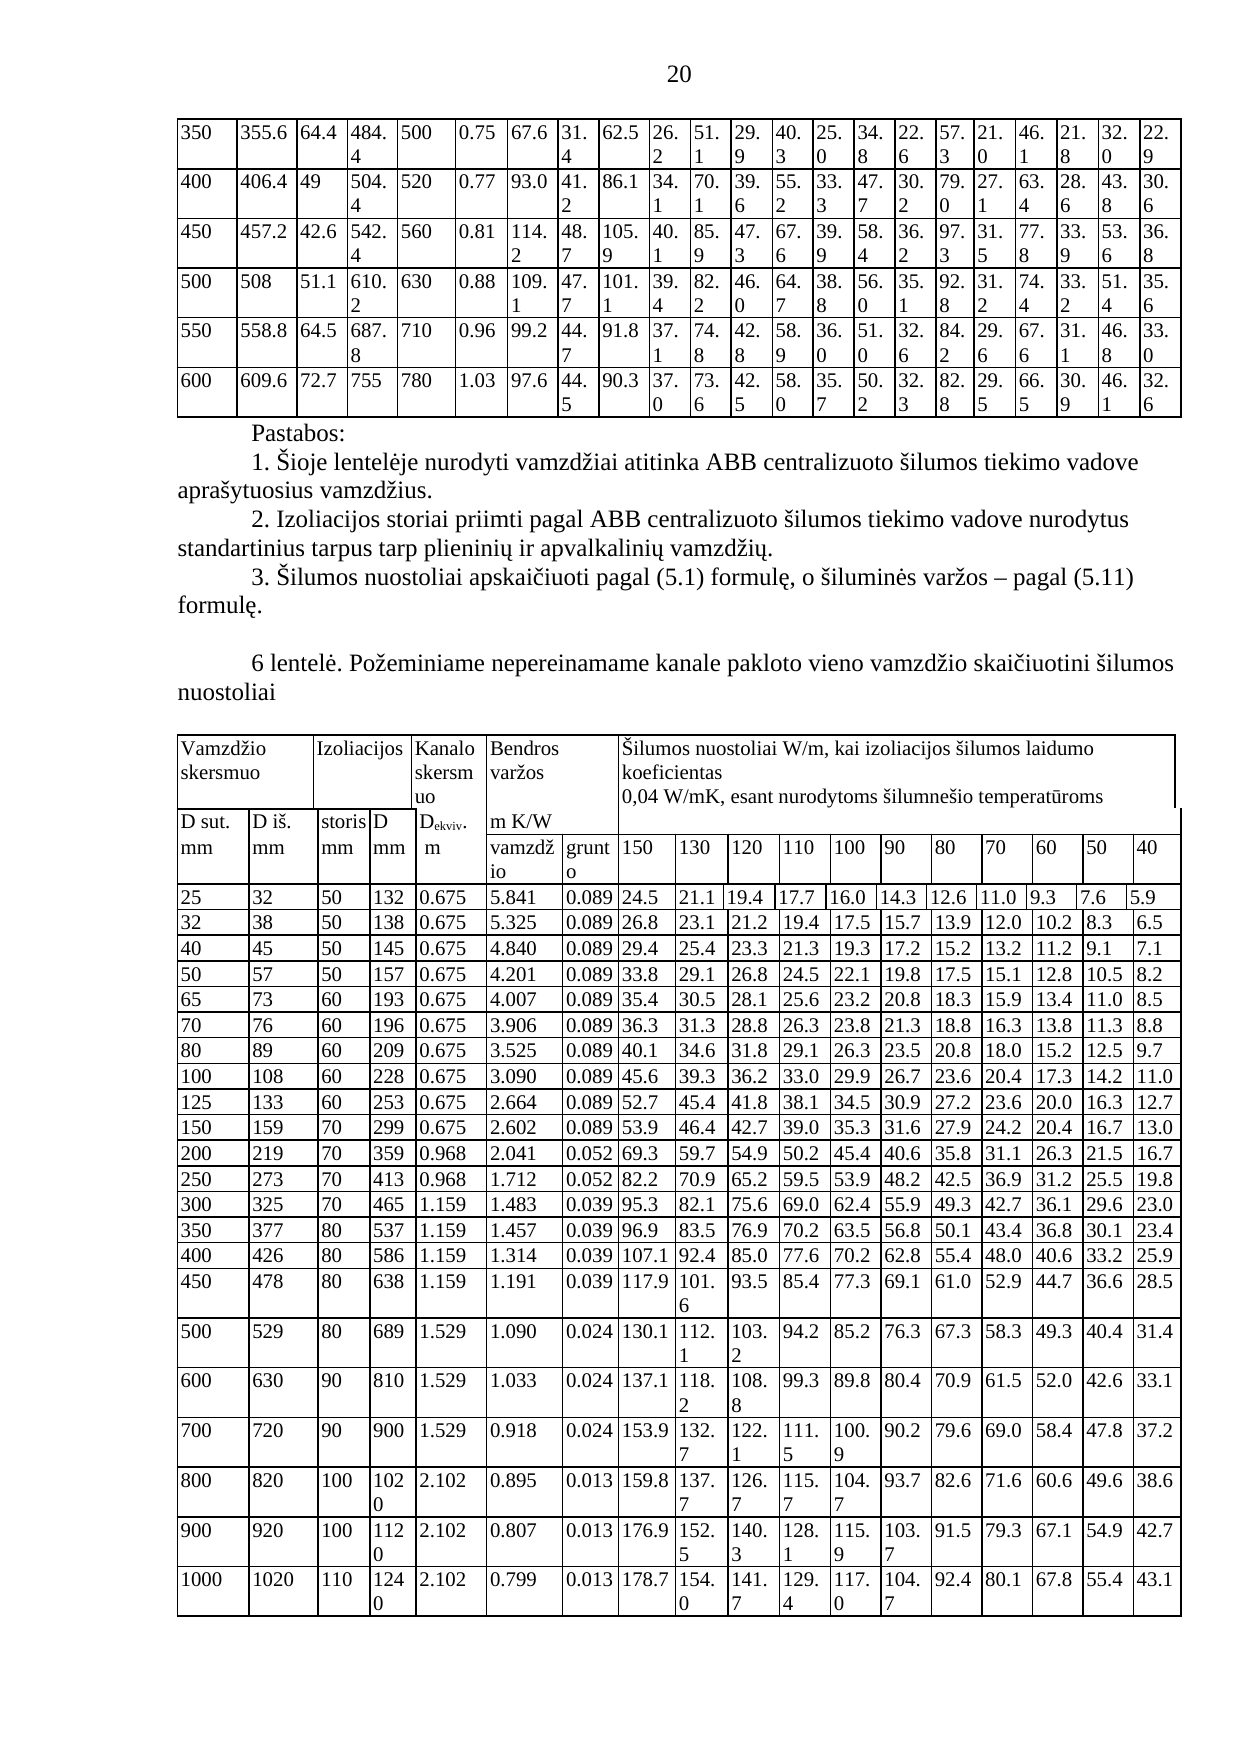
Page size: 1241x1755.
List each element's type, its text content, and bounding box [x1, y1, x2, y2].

table_cell 91.8 [600, 318, 649, 367]
table_cell 112.1 [676, 1319, 727, 1367]
table_cell 27.1 [975, 170, 1015, 217]
table_cell 130.1 [619, 1319, 675, 1367]
table_cell 115.9 [831, 1518, 880, 1566]
table_cell 13.8 [1033, 1013, 1082, 1037]
table_cell 41.8 [729, 1090, 779, 1114]
table_cell 0.024 [563, 1418, 618, 1466]
table_cell 79.0 [937, 170, 973, 217]
table_cell D iš. [250, 810, 317, 833]
table_cell 1000 [178, 1567, 248, 1615]
table_cell 60 [319, 987, 369, 1011]
table_cell 35.7 [814, 368, 853, 416]
table_cell 108 [250, 1064, 317, 1088]
table_cell 75.6 [729, 1192, 779, 1216]
table_cell 56.8 [882, 1218, 931, 1242]
table_cell 52.7 [619, 1090, 675, 1114]
table_cell 450 [178, 1269, 248, 1317]
table_cell 1.033 [487, 1368, 562, 1417]
table_cell 0.052 [563, 1167, 618, 1191]
table_cell 39.0 [780, 1115, 830, 1139]
table_cell 10.2 [1033, 910, 1082, 934]
table_cell 120 [729, 835, 779, 883]
table_header [1176, 734, 1181, 808]
table_cell 6.5 [1134, 910, 1180, 934]
table_cell 820 [250, 1468, 317, 1516]
table_cell 15.2 [1033, 1038, 1082, 1062]
table_cell 23.2 [831, 987, 880, 1011]
table_cell 118.2 [676, 1368, 727, 1417]
table_cell mm [178, 834, 248, 883]
table_cell 209 [371, 1038, 415, 1062]
table_cell 86.1 [600, 170, 649, 217]
table_cell 44.7 [559, 318, 598, 367]
table_cell 20.0 [1033, 1090, 1082, 1114]
table_cell 93.0 [508, 170, 557, 217]
table_cell 0.089 [563, 1064, 618, 1088]
table_cell 46.1 [1016, 120, 1056, 168]
table_cell 37.2 [1134, 1418, 1180, 1466]
table_cell 30.6 [1141, 170, 1180, 217]
table_cell 32.0 [1099, 120, 1139, 168]
table_cell 542.4 [348, 219, 397, 267]
table_cell 70 [319, 1141, 369, 1165]
table_cell 13.9 [932, 910, 981, 934]
table_cell 39.6 [732, 170, 772, 217]
table_cell 29.9 [732, 120, 772, 168]
table_cell 219 [250, 1141, 317, 1165]
table_cell 70 [319, 1167, 369, 1191]
table_cell 484.4 [348, 120, 397, 168]
table_cell 520 [398, 170, 455, 217]
table_cell 40.1 [619, 1038, 675, 1062]
table_cell 0.089 [563, 962, 618, 986]
table_cell 550 [178, 318, 236, 367]
table_cell 99.3 [780, 1368, 830, 1417]
table_cell 15.1 [983, 962, 1032, 986]
table_cell 0.089 [563, 1038, 618, 1062]
table_cell 23.1 [676, 910, 727, 934]
table_cell 920 [250, 1518, 317, 1566]
table_cell 16.7 [1084, 1115, 1133, 1139]
table_cell 54.9 [729, 1141, 779, 1165]
table_cell 630 [398, 269, 455, 317]
table_cell 50.2 [780, 1141, 830, 1165]
table_cell 47.7 [559, 269, 598, 317]
table_cell 25.9 [1134, 1243, 1180, 1267]
table_cell 537 [371, 1218, 415, 1242]
table_cell 42.7 [1134, 1518, 1180, 1566]
table_cell 152.5 [676, 1518, 727, 1566]
table_cell 23.0 [1134, 1192, 1180, 1216]
table_cell 39.9 [814, 219, 853, 267]
table_cell 62.5 [600, 120, 649, 168]
table_cell 40 [1134, 835, 1180, 883]
table_cell 60 [319, 1013, 369, 1037]
table_cell 7.1 [1134, 936, 1180, 960]
table_cell 11.2 [1033, 936, 1082, 960]
table_cell 26.8 [619, 910, 675, 934]
table_cell 500 [178, 269, 236, 317]
table_cell 1.191 [487, 1269, 562, 1317]
table_cell 72.7 [298, 368, 347, 416]
table_cell 42.5 [932, 1167, 981, 1191]
table_cell 24.2 [983, 1115, 1032, 1139]
table_cell 32.6 [1141, 368, 1180, 416]
table_cell 82.1 [676, 1192, 727, 1216]
table_cell storis [319, 810, 369, 833]
table_header Šilumos nuostoliai W/m, kai izoliacijos šilumos laidumo koeficientas 0,04 W/mK, esant nurodytoms šilumnešio temperatūroms [619, 736, 1174, 808]
table_cell 55.2 [773, 170, 812, 217]
table_cell 66.5 [1016, 368, 1056, 416]
table_cell 0.895 [487, 1468, 562, 1516]
table_cell 12.8 [1033, 962, 1082, 986]
table_header Vamzdžio skersmuo [178, 736, 313, 808]
table_cell 638 [371, 1269, 415, 1317]
table_cell 61.5 [983, 1368, 1032, 1417]
table_cell 29.1 [676, 962, 727, 986]
table_cell 34.5 [831, 1090, 880, 1114]
table_cell 130 [676, 835, 727, 883]
table_cell 0.024 [563, 1368, 618, 1417]
table_cell 62.4 [831, 1192, 880, 1216]
table_cell 0.039 [563, 1269, 618, 1317]
table_cell 77.3 [831, 1269, 880, 1317]
table_cell 11.3 [1084, 1013, 1133, 1037]
table_cell 35.3 [831, 1115, 880, 1139]
table_cell 273 [250, 1167, 317, 1191]
table_cell 1.159 [417, 1192, 486, 1216]
table_cell 406.4 [238, 170, 296, 217]
table_cell 47.7 [855, 170, 894, 217]
table_cell 0.089 [563, 885, 618, 909]
text 6 lentelė. Požeminiame nepereinamame kanale pakloto vieno vamzdžio skaičiuotini šilumos nuostoliai [177, 648, 1181, 705]
table_cell 19.8 [882, 962, 931, 986]
table_cell 2.102 [417, 1518, 486, 1566]
table_cell 0.013 [563, 1518, 618, 1566]
table_cell 586 [371, 1243, 415, 1267]
table_cell 39.4 [650, 269, 690, 317]
table_cell 10.5 [1084, 962, 1133, 986]
table_cell 70.1 [691, 170, 730, 217]
table_cell 77.6 [780, 1243, 830, 1267]
table_cell 28.6 [1058, 170, 1098, 217]
text 3. Šilumos nuostoliai apskaičiuoti pagal (5.1) formulę, o šiluminės varžos – pagal (5.11) formulę. [177, 562, 1181, 619]
table_cell 31.8 [729, 1038, 779, 1062]
table_cell 18.0 [983, 1038, 1032, 1062]
table_cell 25.0 [814, 120, 853, 168]
table_cell 40 [178, 936, 248, 960]
table_cell 12.6 [927, 885, 976, 909]
table_cell 350 [178, 1218, 248, 1242]
table_cell 105.9 [600, 219, 649, 267]
table_cell 15.9 [983, 987, 1032, 1011]
table_cell 810 [371, 1368, 415, 1417]
table_cell 51.1 [691, 120, 730, 168]
table_cell 110 [319, 1567, 369, 1615]
table_cell 55.4 [1084, 1567, 1133, 1615]
table_cell 70 [319, 1192, 369, 1216]
table_cell 138 [371, 910, 415, 934]
table_cell 359 [371, 1141, 415, 1165]
table_cell 9.3 [1027, 885, 1076, 909]
table_cell 48.0 [983, 1243, 1032, 1267]
table_cell 70 [319, 1115, 369, 1139]
table_cell 55.9 [882, 1192, 931, 1216]
table_cell 196 [371, 1013, 415, 1037]
table_cell vamzdžio [487, 835, 562, 883]
table_cell 80 [319, 1269, 369, 1317]
table_cell 350 [178, 120, 236, 168]
table_cell 70 [983, 835, 1032, 883]
table_cell 25.6 [780, 987, 830, 1011]
table_cell 176.9 [619, 1518, 675, 1566]
table_cell 0.675 [417, 1090, 486, 1114]
table_cell 38.1 [780, 1090, 830, 1114]
table_cell 38.6 [1134, 1468, 1180, 1516]
table_cell 29.1 [780, 1038, 830, 1062]
table_cell 24.5 [619, 885, 675, 909]
table_cell 67.3 [932, 1319, 981, 1367]
table_cell 90 [319, 1368, 369, 1417]
table_cell 67.6 [1016, 318, 1056, 367]
table_cell 52.0 [1033, 1368, 1082, 1417]
table_cell 2.102 [417, 1567, 486, 1615]
table_cell 31.1 [1058, 318, 1098, 367]
table_cell 31.3 [676, 1013, 727, 1037]
table_cell 76 [250, 1013, 317, 1037]
table_cell 29.6 [975, 318, 1015, 367]
table_cell 77.8 [1016, 219, 1056, 267]
table_cell 16.3 [983, 1013, 1032, 1037]
table_cell 0.089 [563, 936, 618, 960]
table_cell 0.968 [417, 1141, 486, 1165]
table_cell 720 [250, 1418, 317, 1466]
table_cell 60.6 [1033, 1468, 1082, 1516]
table_cell 129.4 [780, 1567, 830, 1615]
table_cell 33.0 [780, 1064, 830, 1088]
table_cell 0.013 [563, 1567, 618, 1615]
table_cell 355.6 [238, 120, 296, 168]
table_cell 31.4 [559, 120, 598, 168]
table_cell 8.2 [1134, 962, 1180, 986]
table_cell 42.6 [1084, 1368, 1133, 1417]
table_cell 60 [319, 1038, 369, 1062]
table_cell m [417, 834, 486, 883]
table_cell 32.6 [896, 318, 935, 367]
table_cell 50.2 [855, 368, 894, 416]
table_cell 0.675 [417, 1064, 486, 1088]
table_cell 34.1 [650, 170, 690, 217]
table_cell 0.968 [417, 1167, 486, 1191]
table_header Bendros varžos [487, 736, 618, 808]
table_cell 193 [371, 987, 415, 1011]
table_cell 377 [250, 1218, 317, 1242]
table_cell 3.090 [487, 1064, 562, 1088]
table_cell 74.8 [691, 318, 730, 367]
table_cell 150 [619, 835, 675, 883]
table_cell 33.0 [1141, 318, 1180, 367]
table_cell 65 [178, 987, 248, 1011]
table_cell 5.325 [487, 910, 562, 934]
table_cell 36.8 [1033, 1218, 1082, 1242]
table_cell 85.9 [691, 219, 730, 267]
table_cell 49.3 [1033, 1319, 1082, 1367]
table_cell 33.9 [1058, 219, 1098, 267]
table_cell 41.2 [559, 170, 598, 217]
table_cell 36.8 [1141, 219, 1180, 267]
table_cell 26.3 [1033, 1141, 1082, 1165]
table_cell 46.1 [1099, 368, 1139, 416]
table_cell 22.1 [831, 962, 880, 986]
table_cell 73 [250, 987, 317, 1011]
table_cell 500 [398, 120, 455, 168]
table_cell 57 [250, 962, 317, 986]
table_cell 0.675 [417, 885, 486, 909]
table_cell 80 [319, 1319, 369, 1367]
table_cell 67.6 [773, 219, 812, 267]
table_cell 0.675 [417, 936, 486, 960]
table_cell 30.2 [896, 170, 935, 217]
table_cell 79.3 [983, 1518, 1032, 1566]
table_cell 59.5 [780, 1167, 830, 1191]
table_cell 26.2 [650, 120, 690, 168]
table_header Kanalo skersmuo [412, 736, 486, 808]
table_cell 0.675 [417, 1013, 486, 1037]
table_cell 1.457 [487, 1218, 562, 1242]
table_cell 69.1 [882, 1269, 931, 1317]
table_cell 17.7 [776, 885, 825, 909]
table_cell 200 [178, 1141, 248, 1165]
table_cell 99.2 [508, 318, 557, 367]
table_cell 44.7 [1033, 1269, 1082, 1317]
table_cell 48.2 [882, 1167, 931, 1191]
table_cell 42.6 [298, 219, 347, 267]
table_cell 30.5 [676, 987, 727, 1011]
table_cell 17.5 [932, 962, 981, 986]
table_cell 154.0 [676, 1567, 727, 1615]
table_cell 96.9 [619, 1218, 675, 1242]
table_cell 23.6 [983, 1090, 1032, 1114]
table_cell 82.2 [691, 269, 730, 317]
table_cell 780 [398, 368, 455, 416]
table_cell 38.8 [814, 269, 853, 317]
table_cell 132.7 [676, 1418, 727, 1466]
table_cell 40.4 [1084, 1319, 1133, 1367]
table_header Izoliacijos [314, 736, 411, 808]
table_cell 50 [319, 936, 369, 960]
table_cell 58.0 [773, 368, 812, 416]
table_cell 17.2 [882, 936, 931, 960]
table_cell 85.4 [780, 1269, 830, 1317]
table_cell 0.089 [563, 1090, 618, 1114]
table_cell 1.483 [487, 1192, 562, 1216]
table_cell 23.4 [1134, 1218, 1180, 1242]
table_cell 25.5 [1084, 1167, 1133, 1191]
table_cell 137.1 [619, 1368, 675, 1417]
table_cell 115.7 [780, 1468, 830, 1516]
table_cell 92.8 [937, 269, 973, 317]
table_cell 21.1 [676, 885, 723, 909]
table_cell 15.7 [882, 910, 931, 934]
table_cell 60 [319, 1064, 369, 1088]
table_cell 33.2 [1058, 269, 1098, 317]
table_cell 529 [250, 1319, 317, 1367]
table_cell 24.5 [780, 962, 830, 986]
table_cell 26.3 [831, 1038, 880, 1062]
table_cell 25 [178, 885, 248, 909]
table_cell 35.8 [932, 1141, 981, 1165]
table_cell 18.3 [932, 987, 981, 1011]
table_cell 36.2 [729, 1064, 779, 1088]
table_cell 157 [371, 962, 415, 986]
table_cell 125 [178, 1090, 248, 1114]
table_cell 100.9 [831, 1418, 880, 1466]
table_cell 1020 [250, 1567, 317, 1615]
table_cell 43.1 [1134, 1567, 1180, 1615]
table_cell 0.77 [456, 170, 507, 217]
table_cell 30.9 [882, 1090, 931, 1114]
table_cell 45 [250, 936, 317, 960]
table_cell 15.2 [932, 936, 981, 960]
table_cell 141.7 [729, 1567, 779, 1615]
table_cell 40.3 [773, 120, 812, 168]
table_cell [619, 808, 1180, 833]
table_cell 8.3 [1084, 910, 1133, 934]
table_cell 46.4 [676, 1115, 727, 1139]
table_cell 11.0 [1134, 1064, 1180, 1088]
table_cell 93.5 [729, 1269, 779, 1317]
table_cell 90 [882, 835, 931, 883]
table_cell 19.4 [780, 910, 830, 934]
table_cell 53.6 [1099, 219, 1139, 267]
table_cell 22.9 [1141, 120, 1180, 168]
table_cell 16.3 [1084, 1090, 1133, 1114]
table_cell mm [250, 834, 317, 883]
table_cell 103.7 [882, 1518, 931, 1566]
table_cell 687.8 [348, 318, 397, 367]
table_cell 60 [1033, 835, 1082, 883]
table_cell 28.1 [729, 987, 779, 1011]
table_cell 70.9 [932, 1368, 981, 1417]
table_cell 0.807 [487, 1518, 562, 1566]
table_cell 9.7 [1134, 1038, 1180, 1062]
table_cell 108.8 [729, 1368, 779, 1417]
table_cell 137.7 [676, 1468, 727, 1516]
table_cell 65.2 [729, 1167, 779, 1191]
table_cell 54.9 [1084, 1518, 1133, 1566]
table_cell 500 [178, 1319, 248, 1367]
table_cell 0.88 [456, 269, 507, 317]
table_cell 128.1 [780, 1518, 830, 1566]
table_cell 14.3 [877, 885, 926, 909]
table_cell 133 [250, 1090, 317, 1114]
table_cell 100 [831, 835, 880, 883]
table_cell m K/W [487, 808, 563, 833]
table_cell 5.9 [1127, 885, 1180, 909]
table_cell 100 [178, 1064, 248, 1088]
table_cell 21.2 [729, 910, 779, 934]
table_cell 101.1 [600, 269, 649, 317]
table_cell 132 [371, 885, 415, 909]
table_cell 46.8 [1099, 318, 1139, 367]
table_cell 50.1 [932, 1218, 981, 1242]
table_cell 34.6 [676, 1038, 727, 1062]
text 1. Šioje lentelėje nurodyti vamzdžiai atitinka ABB centralizuoto šilumos tiekimo vadove aprašytuosius vamzdžius. [177, 447, 1181, 504]
table_cell mm [371, 834, 415, 883]
table_cell 558.8 [238, 318, 296, 367]
table_cell 1.529 [417, 1418, 486, 1466]
table_cell 43.4 [983, 1218, 1032, 1242]
table_cell 12.5 [1084, 1038, 1133, 1062]
table_cell 1.159 [417, 1218, 486, 1242]
table_cell 0.039 [563, 1218, 618, 1242]
table_cell 90.3 [600, 368, 649, 416]
table_cell 100 [319, 1518, 369, 1566]
table_cell 117.9 [619, 1269, 675, 1317]
table_cell 61.0 [932, 1269, 981, 1317]
table_cell 89.8 [831, 1368, 880, 1417]
table_cell 31.4 [1134, 1319, 1180, 1367]
table_cell 36.0 [814, 318, 853, 367]
table_cell 178.7 [619, 1567, 675, 1615]
table_cell 45.4 [831, 1141, 880, 1165]
table_cell 0.799 [487, 1567, 562, 1615]
table_cell 3.906 [487, 1013, 562, 1037]
table_cell 1.712 [487, 1167, 562, 1191]
table_cell 39.3 [676, 1064, 727, 1088]
table_cell 95.3 [619, 1192, 675, 1216]
table_cell 117.0 [831, 1567, 880, 1615]
table_cell 0.675 [417, 1038, 486, 1062]
table_cell 28.5 [1134, 1269, 1180, 1317]
table_cell D [371, 810, 415, 833]
table_cell 33.1 [1134, 1368, 1180, 1417]
table_cell 64.4 [298, 120, 347, 168]
table_cell 18.8 [932, 1013, 981, 1037]
table_cell 76.3 [882, 1319, 931, 1367]
table_cell [563, 808, 618, 833]
table_cell 49 [298, 170, 347, 217]
table_cell 64.7 [773, 269, 812, 317]
table_cell 71.6 [983, 1468, 1032, 1516]
table_cell 0.675 [417, 1115, 486, 1139]
table_cell 27.9 [932, 1115, 981, 1139]
table_cell 40.6 [1033, 1243, 1082, 1267]
table_cell 26.3 [780, 1013, 830, 1037]
table_cell 11.0 [1084, 987, 1133, 1011]
table_cell 300 [178, 1192, 248, 1216]
table_cell 46.0 [732, 269, 772, 317]
table_cell 55.4 [932, 1243, 981, 1267]
table_cell 101.6 [676, 1269, 727, 1317]
table_cell 35.6 [1141, 269, 1180, 317]
table_cell 1020 [371, 1468, 415, 1516]
table_cell 609.6 [238, 368, 296, 416]
table_cell 23.3 [729, 936, 779, 960]
table_cell 8.8 [1134, 1013, 1180, 1037]
table_cell 42.7 [729, 1115, 779, 1139]
table_cell 40.1 [650, 219, 690, 267]
table_cell 80.1 [983, 1567, 1032, 1615]
table_cell 38 [250, 910, 317, 934]
table_cell 689 [371, 1319, 415, 1367]
table_cell 85.0 [729, 1243, 779, 1267]
table_cell 60 [319, 1090, 369, 1114]
table_cell 25.4 [676, 936, 727, 960]
table_cell 13.0 [1134, 1115, 1180, 1139]
table_cell 2.041 [487, 1141, 562, 1165]
table_cell 111.5 [780, 1418, 830, 1466]
table_cell 50 [1084, 835, 1133, 883]
table_cell 0.089 [563, 1115, 618, 1139]
table_cell 0.675 [417, 962, 486, 986]
table_cell 22.6 [896, 120, 935, 168]
table_cell 17.5 [831, 910, 880, 934]
table_cell 48.7 [559, 219, 598, 267]
table_cell 0.81 [456, 219, 507, 267]
table_cell 74.4 [1016, 269, 1056, 317]
table_cell 19.8 [1134, 1167, 1180, 1191]
table_cell 0.75 [456, 120, 507, 168]
table_cell 109.1 [508, 269, 557, 317]
table_cell 82.6 [932, 1468, 981, 1516]
table_cell 457.2 [238, 219, 296, 267]
table_cell 413 [371, 1167, 415, 1191]
table_cell 450 [178, 219, 236, 267]
table_cell D sut. [178, 810, 248, 833]
table_cell 50 [319, 910, 369, 934]
table_cell 610.2 [348, 269, 397, 317]
table_cell 0.052 [563, 1141, 618, 1165]
table_cell 107.1 [619, 1243, 675, 1267]
table_cell 250 [178, 1167, 248, 1191]
table_cell 84.2 [937, 318, 973, 367]
table_cell 17.3 [1033, 1064, 1082, 1088]
table_cell 42.7 [983, 1192, 1032, 1216]
table_cell 3.525 [487, 1038, 562, 1062]
table_cell 299 [371, 1115, 415, 1139]
table_cell 1.529 [417, 1368, 486, 1417]
table_cell 35.1 [896, 269, 935, 317]
table_cell 2.102 [417, 1468, 486, 1516]
table_cell 33.8 [619, 962, 675, 986]
table_cell 53.9 [619, 1115, 675, 1139]
table_cell 1120 [371, 1518, 415, 1566]
table_cell 47.3 [732, 219, 772, 267]
table_cell 600 [178, 1368, 248, 1417]
table_cell 28.8 [729, 1013, 779, 1037]
table_cell 4.007 [487, 987, 562, 1011]
table_cell 21.5 [1084, 1141, 1133, 1165]
table_cell 1.159 [417, 1269, 486, 1317]
table_cell 159 [250, 1115, 317, 1139]
table_cell 253 [371, 1090, 415, 1114]
table_cell 0.675 [417, 910, 486, 934]
table_cell 92.4 [676, 1243, 727, 1267]
table_cell 29.9 [831, 1064, 880, 1088]
table_cell 21.3 [780, 936, 830, 960]
table_cell 93.7 [882, 1468, 931, 1516]
table_cell 51.1 [298, 269, 347, 317]
table_cell 36.6 [1084, 1269, 1133, 1317]
table_cell 0.039 [563, 1243, 618, 1267]
table_cell 63.5 [831, 1218, 880, 1242]
table_cell 4.840 [487, 936, 562, 960]
table_cell 70.9 [676, 1167, 727, 1191]
table_cell 159.8 [619, 1468, 675, 1516]
table_cell 67.6 [508, 120, 557, 168]
table_cell 16.0 [827, 885, 876, 909]
table_cell 0.024 [563, 1319, 618, 1367]
table_cell 35.4 [619, 987, 675, 1011]
table_cell 32 [250, 885, 317, 909]
table_cell 0.918 [487, 1418, 562, 1466]
table_cell 70.2 [780, 1218, 830, 1242]
table_cell 51.4 [1099, 269, 1139, 317]
table_cell 67.8 [1033, 1567, 1082, 1615]
text Pastabos: [177, 418, 1181, 447]
table_cell 45.4 [676, 1090, 727, 1114]
table_cell 104.7 [882, 1567, 931, 1615]
table_cell 80 [932, 835, 981, 883]
table_cell 58.4 [855, 219, 894, 267]
table_cell 140.3 [729, 1518, 779, 1566]
table_cell 400 [178, 170, 236, 217]
table_cell 103.2 [729, 1319, 779, 1367]
table_cell 100 [319, 1468, 369, 1516]
table_cell 64.5 [298, 318, 347, 367]
table_cell 508 [238, 269, 296, 317]
table_cell 11.0 [977, 885, 1026, 909]
table_cell 47.8 [1084, 1418, 1133, 1466]
table_cell 2.602 [487, 1115, 562, 1139]
table_cell 16.7 [1134, 1141, 1180, 1165]
table_cell 56.0 [855, 269, 894, 317]
table_cell 13.4 [1033, 987, 1082, 1011]
table_cell 76.9 [729, 1218, 779, 1242]
table_cell 29.4 [619, 936, 675, 960]
table_cell 70.2 [831, 1243, 880, 1267]
table_cell 9.1 [1084, 936, 1133, 960]
table_cell 27.2 [932, 1090, 981, 1114]
table_cell 36.2 [896, 219, 935, 267]
table_cell 40.6 [882, 1141, 931, 1165]
table_cell 83.5 [676, 1218, 727, 1242]
table_cell 31.6 [882, 1115, 931, 1139]
table_cell 90 [319, 1418, 369, 1466]
table_cell 20.4 [983, 1064, 1032, 1088]
table_cell 228 [371, 1064, 415, 1088]
table_cell 755 [348, 368, 397, 416]
table_cell 110 [780, 835, 830, 883]
table_cell 90.2 [882, 1418, 931, 1466]
table_cell 29.5 [975, 368, 1015, 416]
table_cell 1.314 [487, 1243, 562, 1267]
table_cell 69.0 [780, 1192, 830, 1216]
table_cell 57.3 [937, 120, 973, 168]
table_cell 92.4 [932, 1567, 981, 1615]
table_cell 45.6 [619, 1064, 675, 1088]
table_cell 5.841 [487, 885, 562, 909]
table_cell 49.6 [1084, 1468, 1133, 1516]
table_cell 26.8 [729, 962, 779, 986]
table_cell 0.96 [456, 318, 507, 367]
table_cell 21.0 [975, 120, 1015, 168]
table_cell 13.2 [983, 936, 1032, 960]
table_cell 1.159 [417, 1243, 486, 1267]
table_cell 32.3 [896, 368, 935, 416]
table_cell 49.3 [932, 1192, 981, 1216]
table_cell 560 [398, 219, 455, 267]
table_cell 53.9 [831, 1167, 880, 1191]
table_cell 50 [319, 885, 369, 909]
table_cell 31.1 [983, 1141, 1032, 1165]
table_cell 504.4 [348, 170, 397, 217]
table_cell 80.4 [882, 1368, 931, 1417]
table_cell 59.7 [676, 1141, 727, 1165]
table_cell 51.0 [855, 318, 894, 367]
table_cell 30.9 [1058, 368, 1098, 416]
table_cell 36.9 [983, 1167, 1032, 1191]
table_cell 36.1 [1033, 1192, 1082, 1216]
table_cell 70 [178, 1013, 248, 1037]
table_cell 7.6 [1077, 885, 1126, 909]
table_cell 1240 [371, 1567, 415, 1615]
table_cell 50 [319, 962, 369, 986]
table_cell 31.5 [975, 219, 1015, 267]
table_cell 12.7 [1134, 1090, 1180, 1114]
table_cell grunto [563, 835, 618, 883]
table_cell 145 [371, 936, 415, 960]
table_cell mm [319, 834, 369, 883]
text 2. Izoliacijos storiai priimti pagal ABB centralizuoto šilumos tiekimo vadove nurodytus standartinius tarpus tarp plieninių ir apvalkalinių vamzdžių. [177, 504, 1181, 562]
table_cell 94.2 [780, 1319, 830, 1367]
table_cell 478 [250, 1269, 317, 1317]
table_cell 0.089 [563, 910, 618, 934]
table_cell 50 [178, 962, 248, 986]
table_cell 82.8 [937, 368, 973, 416]
table_cell 114.2 [508, 219, 557, 267]
table_cell 325 [250, 1192, 317, 1216]
table_cell 33.3 [814, 170, 853, 217]
table_cell 58.3 [983, 1319, 1032, 1367]
table_cell 426 [250, 1243, 317, 1267]
table_cell 30.1 [1084, 1218, 1133, 1242]
table_cell 80 [178, 1038, 248, 1062]
table_cell 800 [178, 1468, 248, 1516]
table_cell 31.2 [975, 269, 1015, 317]
table_cell 14.2 [1084, 1064, 1133, 1088]
table_cell 1.090 [487, 1319, 562, 1367]
table_cell 23.5 [882, 1038, 931, 1062]
table_cell 20.4 [1033, 1115, 1082, 1139]
table_cell 23.6 [932, 1064, 981, 1088]
table_cell 37.0 [650, 368, 690, 416]
table_cell 89 [250, 1038, 317, 1062]
table_cell 153.9 [619, 1418, 675, 1466]
table_cell 80 [319, 1243, 369, 1267]
table_cell 2.664 [487, 1090, 562, 1114]
table_cell 1.529 [417, 1319, 486, 1367]
table_cell 122.1 [729, 1418, 779, 1466]
table_cell 37.1 [650, 318, 690, 367]
table_cell 33.2 [1084, 1243, 1133, 1267]
table_cell 900 [178, 1518, 248, 1566]
table_cell 710 [398, 318, 455, 367]
table_cell 900 [371, 1418, 415, 1466]
table_cell 34.8 [855, 120, 894, 168]
table_cell 19.4 [724, 885, 774, 909]
table_cell 73.6 [691, 368, 730, 416]
table_cell 67.1 [1033, 1518, 1082, 1566]
table_cell 42.5 [732, 368, 772, 416]
table_cell 4.201 [487, 962, 562, 986]
table_cell 0.089 [563, 987, 618, 1011]
table_cell 29.6 [1084, 1192, 1133, 1216]
table_cell 8.5 [1134, 987, 1180, 1011]
table_cell 63.4 [1016, 170, 1056, 217]
table_cell 79.6 [932, 1418, 981, 1466]
table_cell 42.8 [732, 318, 772, 367]
table_cell 43.8 [1099, 170, 1139, 217]
table_cell 0.675 [417, 987, 486, 1011]
table_cell 62.8 [882, 1243, 931, 1267]
table_cell 69.0 [983, 1418, 1032, 1466]
table_cell 0.089 [563, 1013, 618, 1037]
table_cell 97.6 [508, 368, 557, 416]
table_cell 19.3 [831, 936, 880, 960]
table_cell 58.4 [1033, 1418, 1082, 1466]
table_cell 31.2 [1033, 1167, 1082, 1191]
table_cell 21.3 [882, 1013, 931, 1037]
table_cell 97.3 [937, 219, 973, 267]
table_cell 0.039 [563, 1192, 618, 1216]
table_cell 1.03 [456, 368, 507, 416]
table_cell 465 [371, 1192, 415, 1216]
table_cell 44.5 [559, 368, 598, 416]
table_cell 69.3 [619, 1141, 675, 1165]
table_cell 104.7 [831, 1468, 880, 1516]
table_cell 700 [178, 1418, 248, 1466]
table_cell 20.8 [932, 1038, 981, 1062]
table_cell 20.8 [882, 987, 931, 1011]
table_cell 600 [178, 368, 236, 416]
table_cell 21.8 [1058, 120, 1098, 168]
table_cell 23.8 [831, 1013, 880, 1037]
table_cell 32 [178, 910, 248, 934]
table_cell 400 [178, 1243, 248, 1267]
table_cell 26.7 [882, 1064, 931, 1088]
table_cell 85.2 [831, 1319, 880, 1367]
table_cell 80 [319, 1218, 369, 1242]
table_cell 58.9 [773, 318, 812, 367]
table_cell 126.7 [729, 1468, 779, 1516]
table_cell Dekviv. [417, 808, 486, 833]
table_cell 0.013 [563, 1468, 618, 1516]
table_cell 82.2 [619, 1167, 675, 1191]
table_cell 12.0 [983, 910, 1032, 934]
table_cell 150 [178, 1115, 248, 1139]
table_cell 52.9 [983, 1269, 1032, 1317]
table_cell 630 [250, 1368, 317, 1417]
table_cell 91.5 [932, 1518, 981, 1566]
table_cell 36.3 [619, 1013, 675, 1037]
